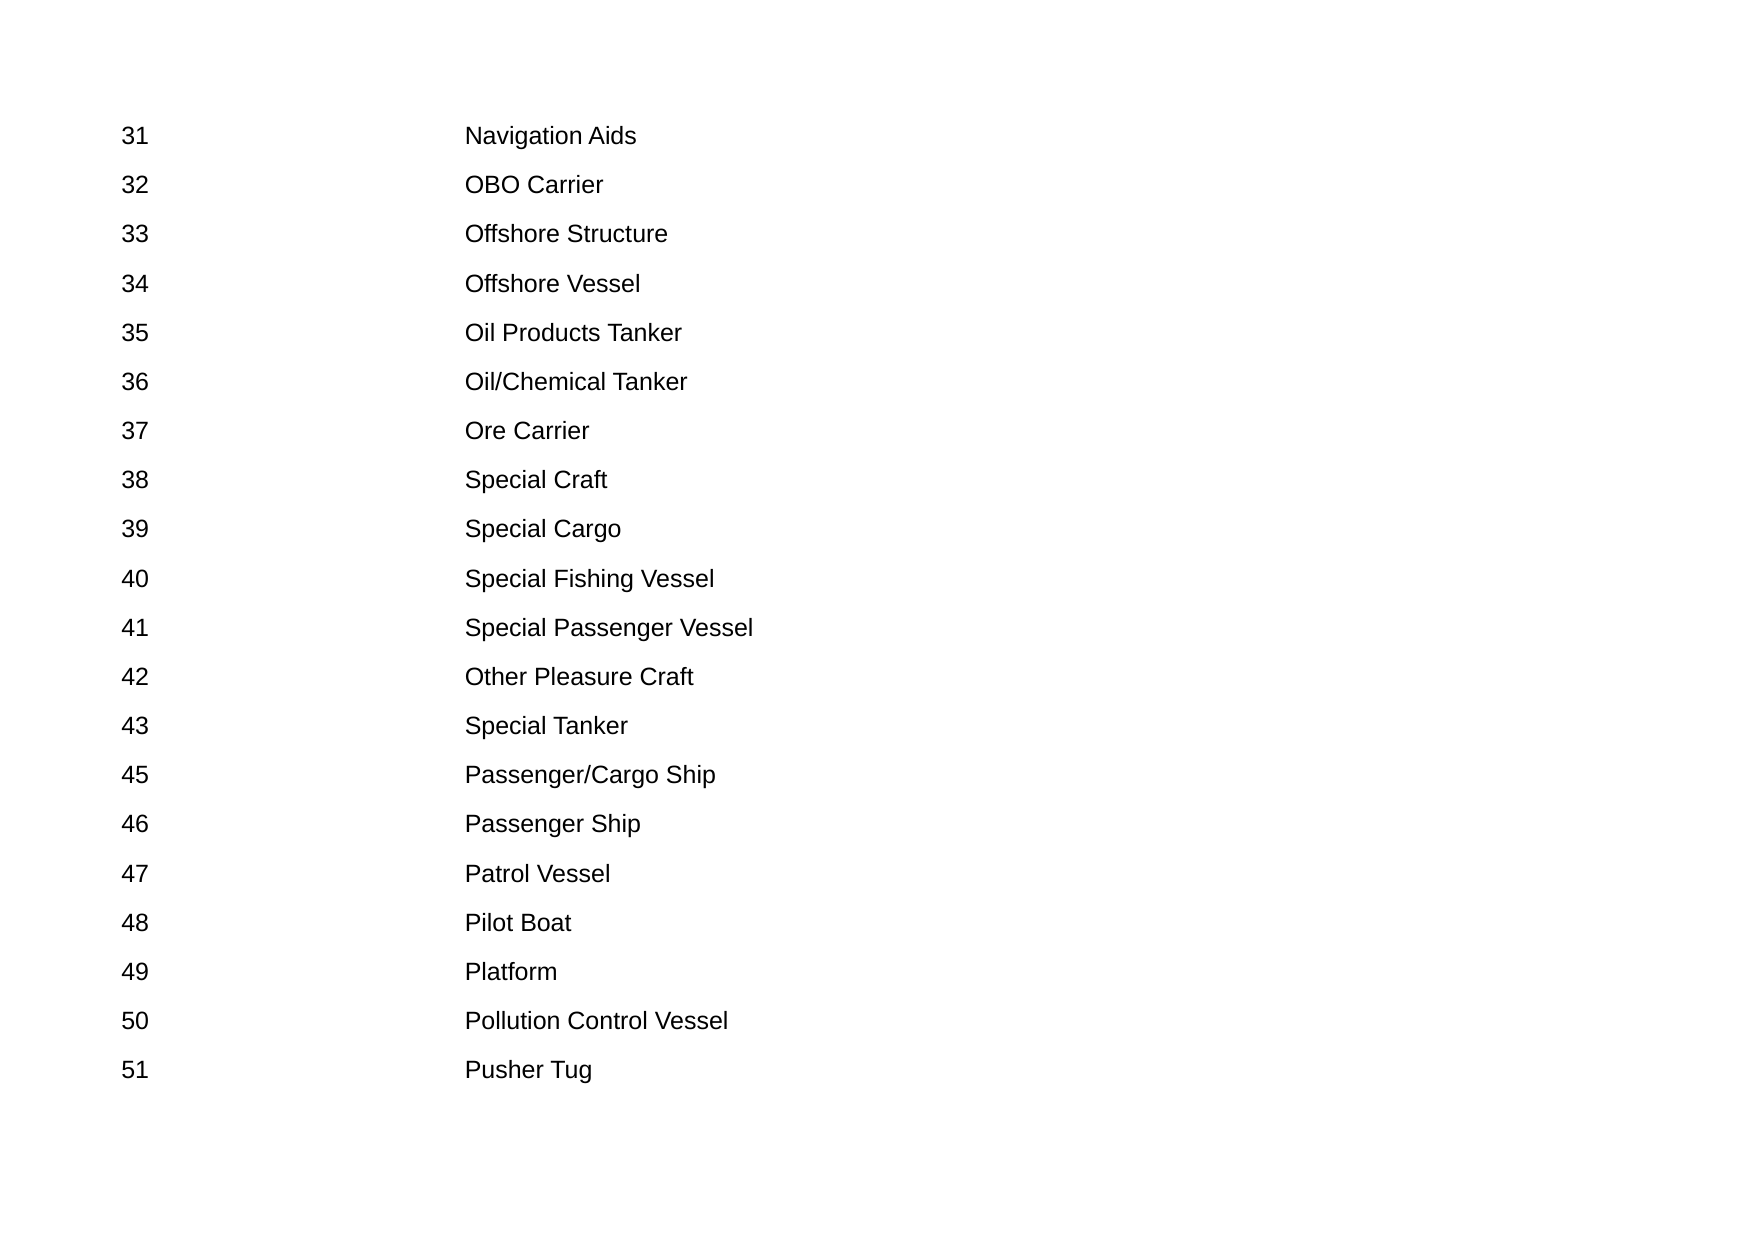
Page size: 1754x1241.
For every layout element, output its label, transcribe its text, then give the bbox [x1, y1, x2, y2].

table_cell 43 [118, 708, 462, 757]
table_cell OBO Carrier [462, 167, 1053, 216]
table_cell 37 [118, 413, 462, 462]
table_cell Offshore Structure [462, 216, 1053, 266]
table_cell 40 [118, 561, 462, 610]
table_cell 45 [118, 757, 462, 806]
table_cell 32 [118, 167, 462, 216]
table_cell 33 [118, 216, 462, 266]
table_cell Passenger Ship [462, 806, 1053, 856]
table_cell Pilot Boat [462, 905, 1053, 954]
table_cell Special Passenger Vessel [462, 610, 1053, 659]
table_cell 48 [118, 905, 462, 954]
table_cell Special Fishing Vessel [462, 561, 1053, 610]
table_cell 50 [118, 1003, 462, 1052]
table_cell Pusher Tug [462, 1052, 1053, 1101]
table_cell 41 [118, 610, 462, 659]
table_cell Special Tanker [462, 708, 1053, 757]
table_cell Offshore Vessel [462, 266, 1053, 315]
table_cell 38 [118, 462, 462, 511]
table_cell 49 [118, 954, 462, 1003]
table_cell 47 [118, 856, 462, 905]
table_cell Special Craft [462, 462, 1053, 511]
table_cell Ore Carrier [462, 413, 1053, 462]
table_cell Special Cargo [462, 511, 1053, 561]
table_cell Platform [462, 954, 1053, 1003]
table_cell Oil Products Tanker [462, 315, 1053, 364]
table_cell 31 [118, 118, 462, 167]
table_cell 42 [118, 659, 462, 708]
table_cell Pollution Control Vessel [462, 1003, 1053, 1052]
table_cell 34 [118, 266, 462, 315]
table_cell 36 [118, 364, 462, 413]
table_cell Patrol Vessel [462, 856, 1053, 905]
table_cell Other Pleasure Craft [462, 659, 1053, 708]
table_cell Oil/Chemical Tanker [462, 364, 1053, 413]
table_cell 39 [118, 511, 462, 561]
table_cell 51 [118, 1052, 462, 1101]
table_cell Passenger/Cargo Ship [462, 757, 1053, 806]
table_cell 46 [118, 806, 462, 856]
table_cell Navigation Aids [462, 118, 1053, 167]
table_cell 35 [118, 315, 462, 364]
